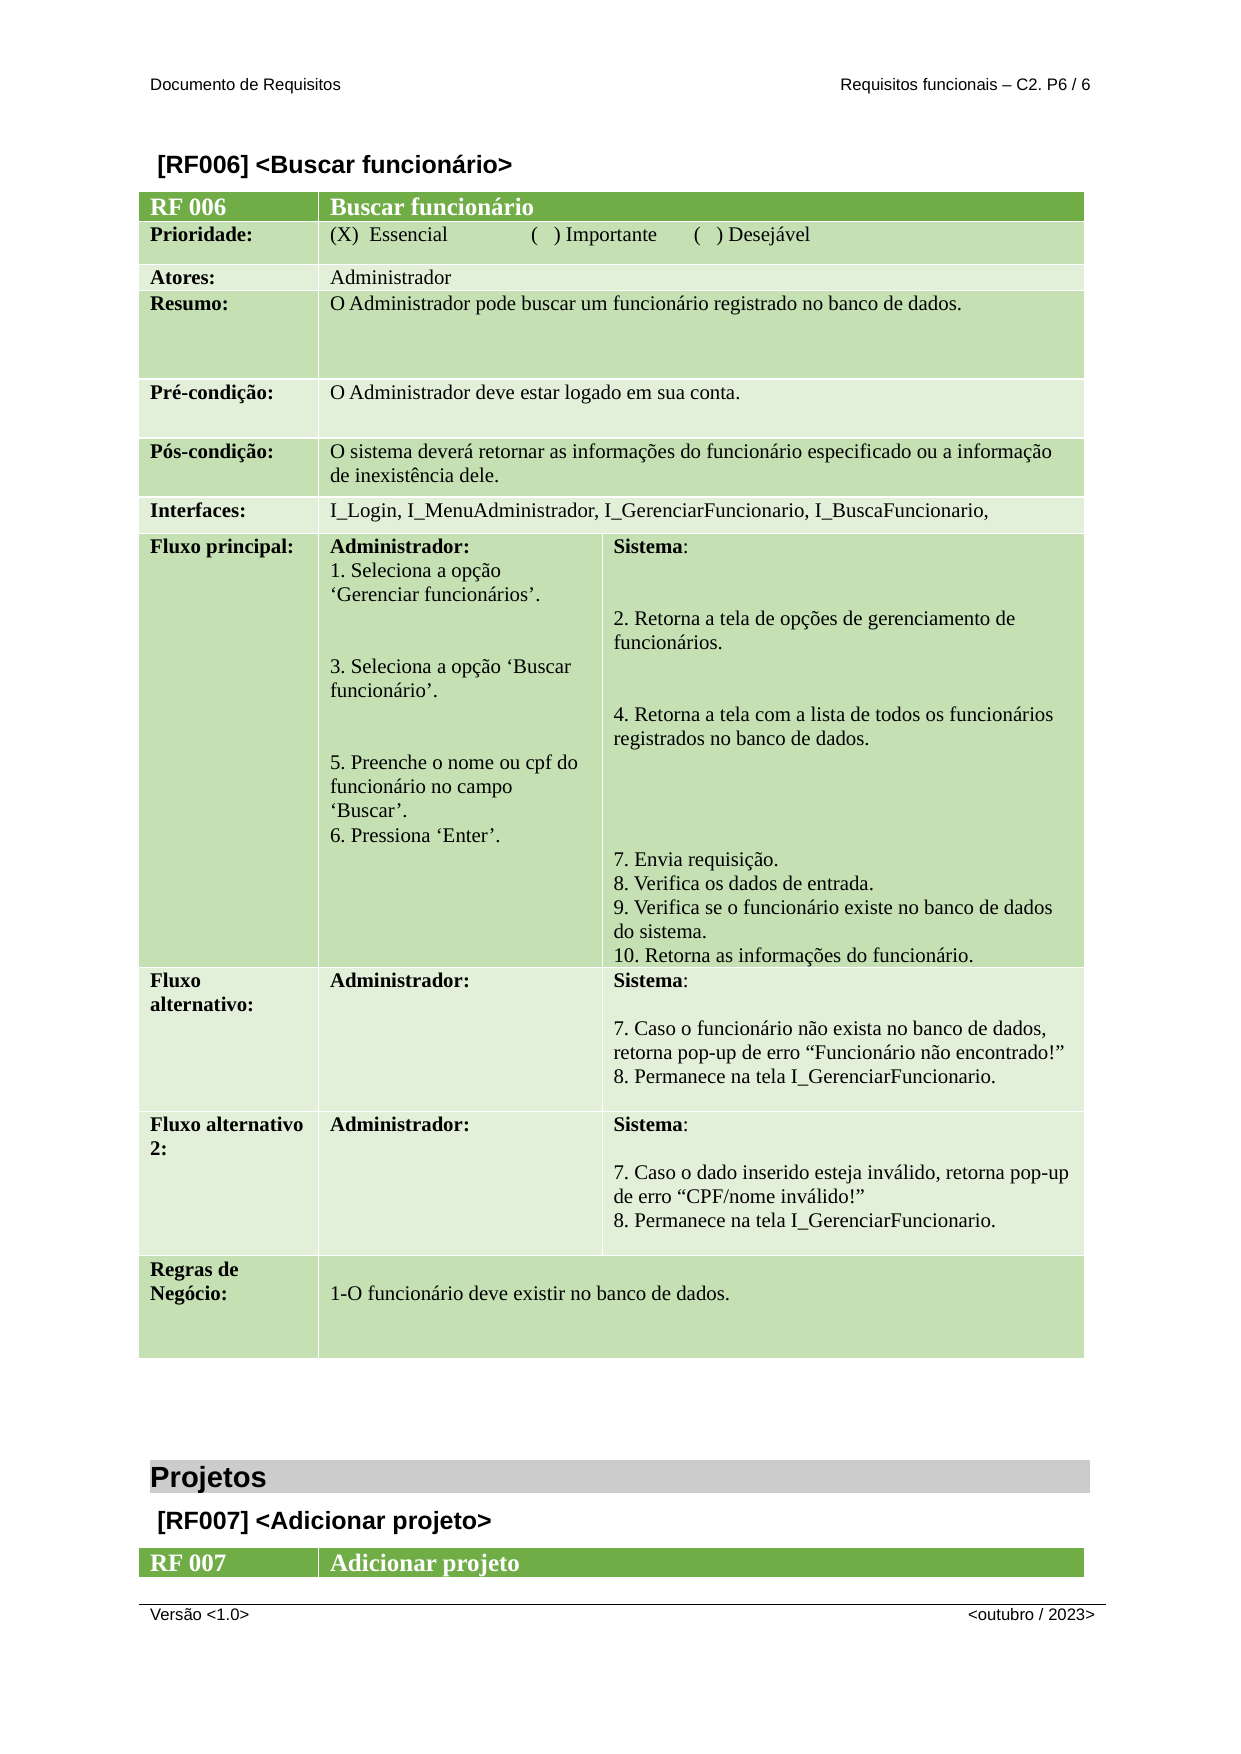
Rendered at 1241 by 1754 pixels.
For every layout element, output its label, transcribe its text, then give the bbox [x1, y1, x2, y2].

table_cell Atores: [139, 265, 318, 290]
table_cell Sistema: 7. Caso o funcionário não exista no banco de dados, retorna pop-up de erro “Funcionário não encontrado!” 8. Permanece na tela I_GerenciarFuncionario. [603, 968, 1084, 1111]
table_cell Sistema: 2. Retorna a tela de opções de gerenciamento de funcionários. 4. Retorna a tela com a lista de todos os funcionários registrados no banco de dados. 7. Envia requisição. 8. Verifica os dados de entrada. 9. Verifica se o funcionário existe no banco de dados do sistema. 10. Retorna as informações do funcionário. [603, 534, 1084, 967]
table_cell O sistema deverá retornar as informações do funcionário especificado ou a informação de inexistência dele. [319, 439, 1084, 496]
table_cell Administrador: 1. Seleciona a opção ‘Gerenciar funcionários’. 3. Seleciona a opção ‘Buscar funcionário’. 5. Preenche o nome ou cpf do funcionário no campo ‘Buscar’. 6. Pressiona ‘Enter’. [319, 534, 602, 967]
table_cell Administrador: [319, 968, 602, 1111]
table_cell Pós-condição: [139, 439, 318, 496]
table_cell O Administrador deve estar logado em sua conta. [319, 380, 1084, 437]
table_cell Resumo: [139, 291, 318, 378]
table_cell Fluxo principal: [139, 534, 318, 967]
subtitle Projetos [150, 1460, 1090, 1493]
table_cell Sistema: 7. Caso o dado inserido esteja inválido, retorna pop-up de erro “CPF/nome inválido!” 8. Permanece na tela I_GerenciarFuncionario. [603, 1112, 1084, 1255]
table_cell Regras de Negócio: [139, 1256, 318, 1358]
table_cell Pré-condição: [139, 380, 318, 437]
table_cell Administrador: [319, 1112, 602, 1255]
table_cell Prioridade: [139, 222, 318, 264]
table_cell Administrador [319, 265, 1084, 290]
table_cell Fluxo alternativo: [139, 968, 318, 1111]
table_cell I_Login, I_MenuAdministrador, I_GerenciarFuncionario, I_BuscaFuncionario, [319, 498, 1084, 533]
table_header Buscar funcionário [319, 192, 1084, 221]
table_cell Interfaces: [139, 498, 318, 533]
table_header Adicionar projeto [319, 1548, 1084, 1577]
text [RF007] <Adicionar projeto> [150, 1506, 1090, 1534]
table_cell 1-O funcionário deve existir no banco de dados. [319, 1256, 1084, 1358]
text [RF006] <Buscar funcionário> [150, 150, 1090, 179]
table_cell Fluxo alternativo 2: [139, 1112, 318, 1255]
table_cell O Administrador pode buscar um funcionário registrado no banco de dados. [319, 291, 1084, 378]
table_header RF 007 [139, 1548, 318, 1577]
table_cell (X) Essencial ( ) Importante ( ) Desejável [319, 222, 1084, 264]
table_header RF 006 [139, 192, 318, 221]
